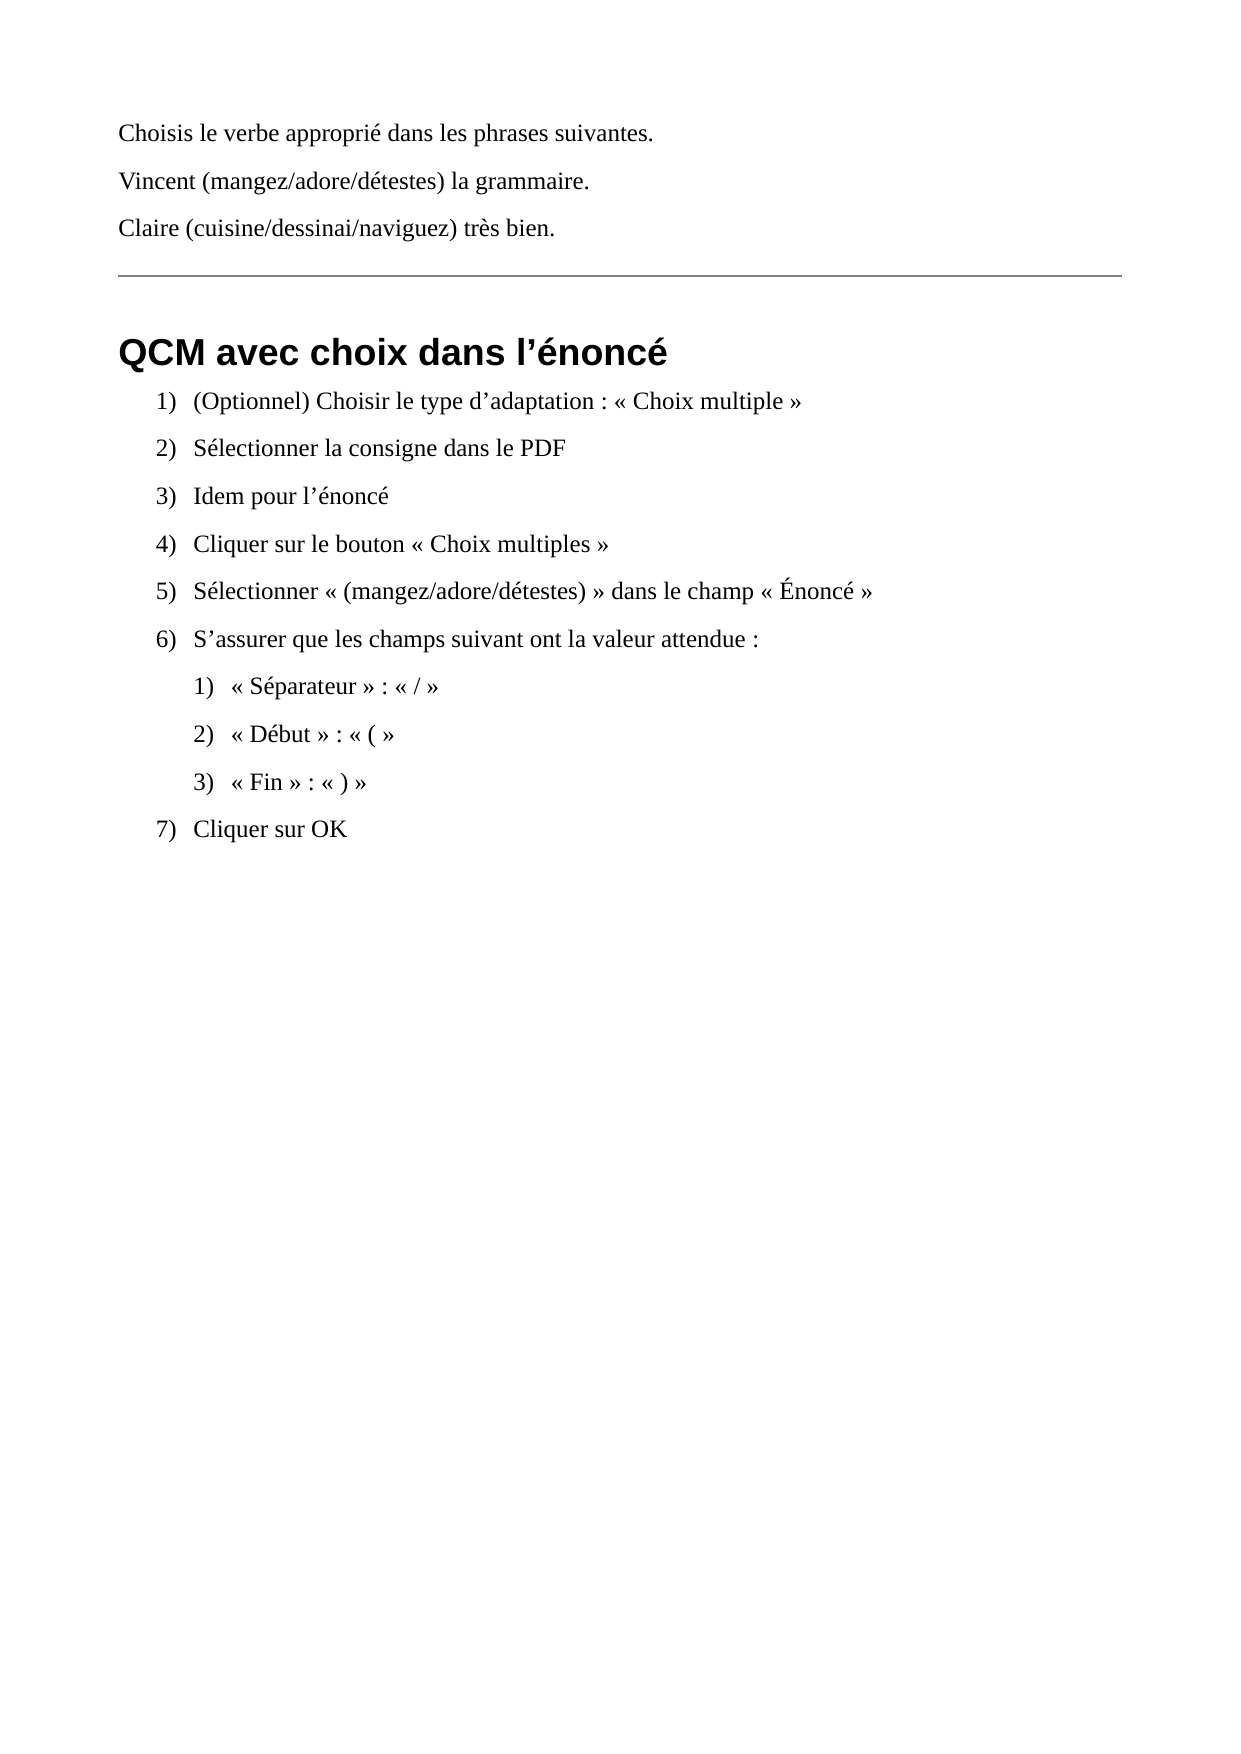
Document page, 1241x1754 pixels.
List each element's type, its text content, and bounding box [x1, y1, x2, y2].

text Claire (cuisine/dessinai/naviguez) très bien. [118, 213, 1122, 242]
list (Optionnel) Choisir le type d’adaptation : « Choix multiple » [156, 386, 1122, 414]
list « Séparateur » : « / » [193, 671, 1122, 700]
text Choisis le verbe approprié dans les phrases suivantes. [118, 118, 1122, 147]
list « Début » : « ( » [193, 719, 1122, 748]
list Cliquer sur OK [156, 814, 1122, 843]
list Sélectionner « (mangez/adore/détestes) » dans le champ « Énoncé » [156, 576, 1122, 605]
subtitle QCM avec choix dans l’énoncé [118, 330, 1122, 373]
list Idem pour l’énoncé [156, 481, 1122, 510]
list Cliquer sur le bouton « Choix multiples » [156, 529, 1122, 557]
list Sélectionner la consigne dans le PDF [156, 433, 1122, 462]
text Vincent (mangez/adore/détestes) la grammaire. [118, 166, 1122, 194]
list S’assurer que les champs suivant ont la valeur attendue : [156, 624, 1122, 653]
list « Fin » : « ) » [193, 767, 1122, 795]
